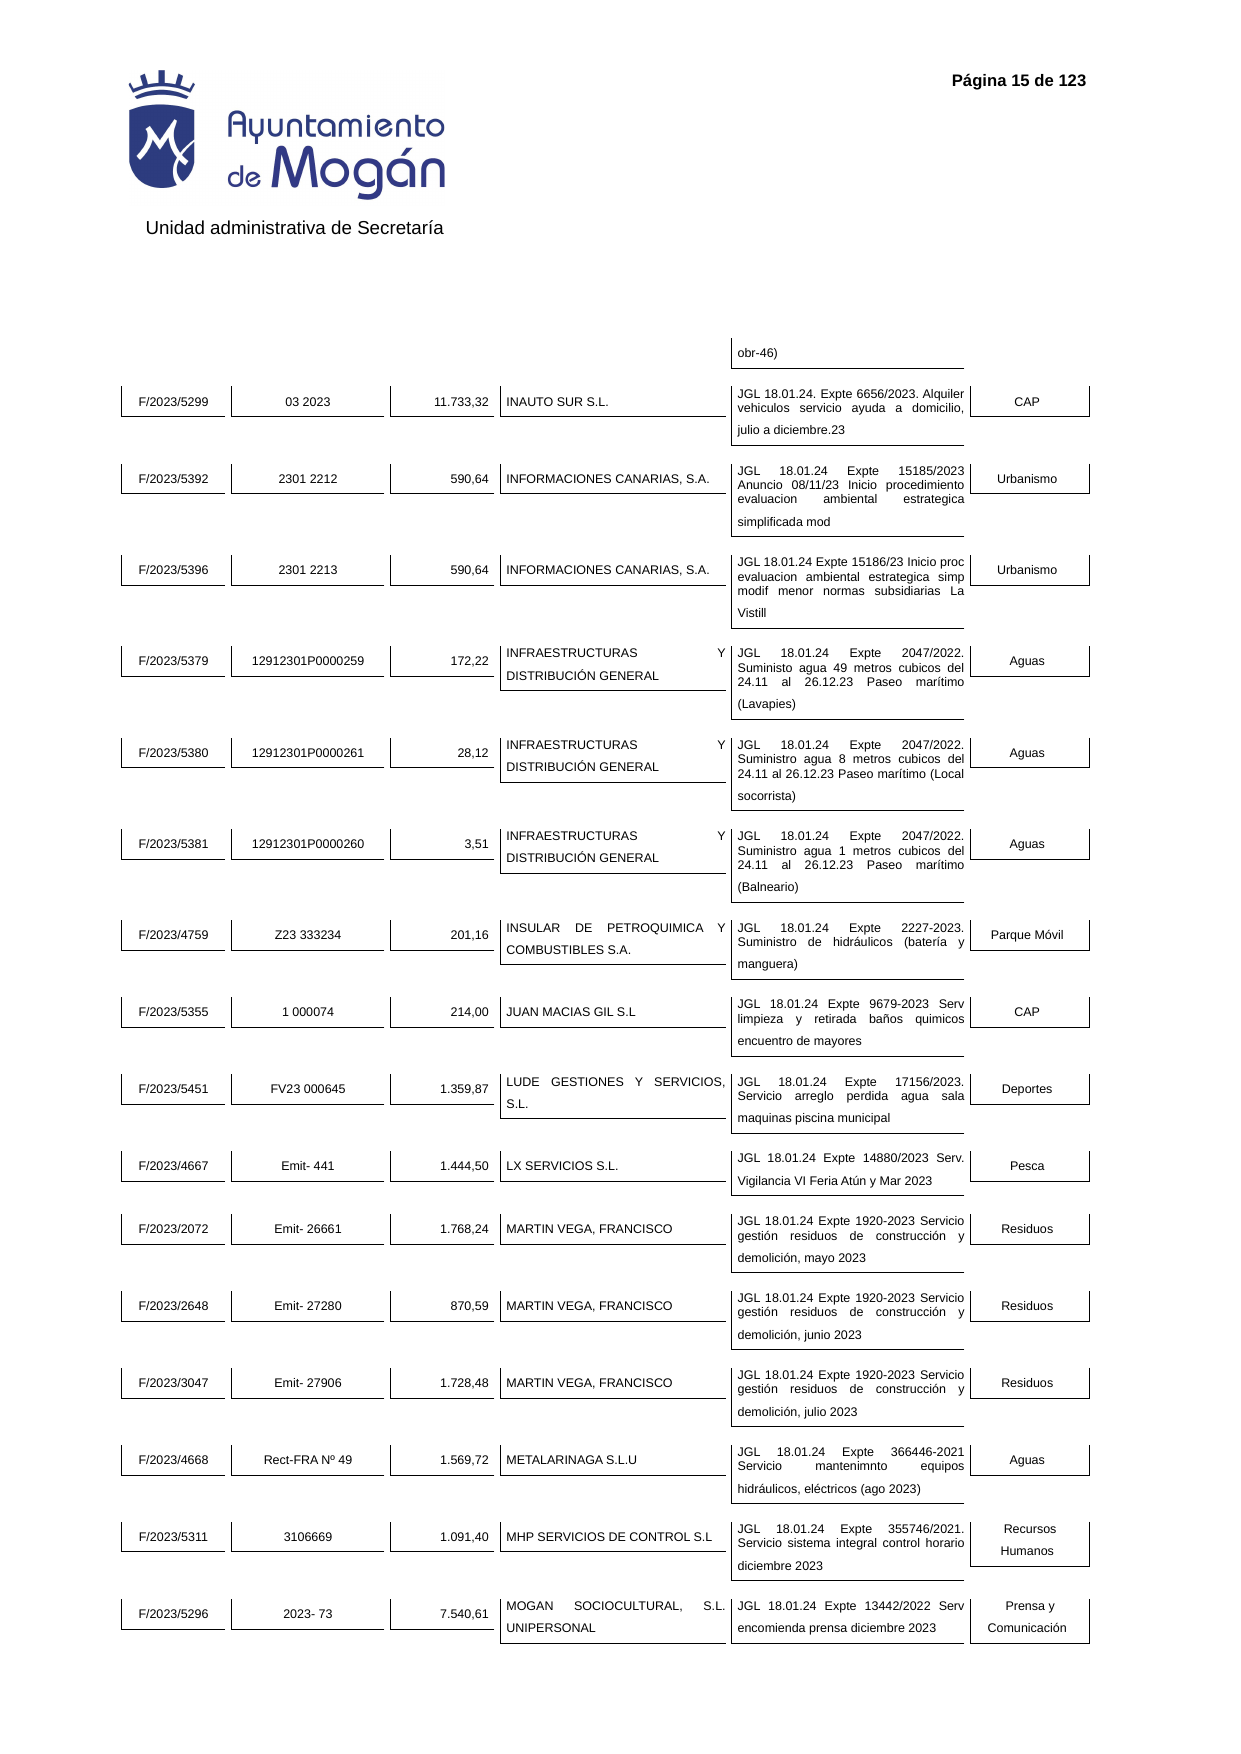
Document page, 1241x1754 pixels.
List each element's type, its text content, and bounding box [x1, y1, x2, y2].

table_cell 2023- 73 [228, 1596, 387, 1658]
table_cell 1.569,72 [387, 1442, 497, 1519]
table_cell JGL 18.01.24 Expte 2227-2023. Suministro de hidráulicos (batería y manguera) [729, 917, 967, 994]
table_cell Residuos [967, 1211, 1092, 1288]
table_cell 870,59 [387, 1288, 497, 1365]
table_cell F/2023/4759 [118, 917, 228, 994]
table_cell F/2023/5299 [118, 384, 228, 461]
table_cell MARTIN VEGA, FRANCISCO [497, 1211, 728, 1288]
table_cell 1.444,50 [387, 1148, 497, 1211]
table_cell CAP [967, 994, 1092, 1071]
table_cell F/2023/5392 [118, 461, 228, 552]
table_cell JGL 18.01.24. Expte 6656/2023. Alquiler vehiculos servicio ayuda a domicilio, julio a diciembre.23 [729, 384, 967, 461]
table_cell F/2023/4667 [118, 1148, 228, 1211]
table_cell METALARINAGA S.L.U [497, 1442, 728, 1519]
table_cell FV23 000645 [228, 1071, 387, 1148]
picture [128, 70, 445, 206]
table_cell Residuos [967, 1365, 1092, 1442]
table_cell INFRAESTRUCTURAS Y DISTRIBUCIÓN GENERAL [497, 826, 728, 917]
table_cell 12912301P0000261 [228, 735, 387, 826]
table_cell Prensa y Comunicación [967, 1596, 1092, 1658]
table_cell F/2023/2648 [118, 1288, 228, 1365]
table_cell Emit- 27906 [228, 1365, 387, 1442]
table_cell Urbanismo [967, 461, 1092, 552]
table_cell MHP SERVICIOS DE CONTROL S.L [497, 1519, 728, 1596]
table_cell Parque Móvil [967, 917, 1092, 994]
table_cell INAUTO SUR S.L. [497, 384, 728, 461]
table_cell JGL 18.01.24 Expte 2047/2022. Suministro agua 1 metros cubicos del 24.11 al 26.12.23 Paseo marítimo (Balneario) [729, 826, 967, 917]
table_cell F/2023/5355 [118, 994, 228, 1071]
table_cell Deportes [967, 1071, 1092, 1148]
table_cell 03 2023 [228, 384, 387, 461]
table_cell obr-46) [729, 335, 967, 383]
table_cell 590,64 [387, 552, 497, 643]
table_cell F/2023/5451 [118, 1071, 228, 1148]
table_cell JGL 18.01.24 Expte 15185/2023 Anuncio 08/11/23 Inicio procedimiento evaluacion ambiental estrategica simplificada mod [729, 461, 967, 552]
table_cell JGL 18.01.24 Expte 14880/2023 Serv. Vigilancia VI Feria Atún y Mar 2023 [729, 1148, 967, 1211]
table_cell CAP [967, 384, 1092, 461]
table_cell JGL 18.01.24 Expte 1920-2023 Servicio gestión residuos de construcción y demolición, mayo 2023 [729, 1211, 967, 1288]
table_cell 1.768,24 [387, 1211, 497, 1288]
table_cell 1.359,87 [387, 1071, 497, 1148]
table_cell [387, 335, 497, 383]
table_cell Aguas [967, 643, 1092, 734]
table_cell [967, 335, 1092, 383]
table_cell 1 000074 [228, 994, 387, 1071]
table_cell Aguas [967, 826, 1092, 917]
table_cell 3106669 [228, 1519, 387, 1596]
table_cell MOGAN SOCIOCULTURAL, S.L. UNIPERSONAL [497, 1596, 728, 1658]
table_cell F/2023/5296 [118, 1596, 228, 1658]
table_cell JGL 18.01.24 Expte 2047/2022. Suministo agua 49 metros cubicos del 24.11 al 26.12.23 Paseo marítimo (Lavapies) [729, 643, 967, 734]
table_cell 11.733,32 [387, 384, 497, 461]
table_cell 172,22 [387, 643, 497, 734]
table_cell Rect-FRA Nº 49 [228, 1442, 387, 1519]
table_cell JGL 18.01.24 Expte 355746/2021. Servicio sistema integral control horario diciembre 2023 [729, 1519, 967, 1596]
table_cell Z23 333234 [228, 917, 387, 994]
table_cell INSULAR DE PETROQUIMICA Y COMBUSTIBLES S.A. [497, 917, 728, 994]
table_cell INFRAESTRUCTURAS Y DISTRIBUCIÓN GENERAL [497, 643, 728, 734]
table_cell JGL 18.01.24 Expte 1920-2023 Servicio gestión residuos de construcción y demolición, junio 2023 [729, 1288, 967, 1365]
table_cell F/2023/5380 [118, 735, 228, 826]
table_cell 28,12 [387, 735, 497, 826]
table_cell JGL 18.01.24 Expte 2047/2022. Suministro agua 8 metros cubicos del 24.11 al 26.12.23 Paseo marítimo (Local socorrista) [729, 735, 967, 826]
table_cell 214,00 [387, 994, 497, 1071]
table_cell JGL 18.01.24 Expte 17156/2023. Servicio arreglo perdida agua sala maquinas piscina municipal [729, 1071, 967, 1148]
table_cell MARTIN VEGA, FRANCISCO [497, 1288, 728, 1365]
table_cell MARTIN VEGA, FRANCISCO [497, 1365, 728, 1442]
table_cell 2301 2213 [228, 552, 387, 643]
table_cell JGL 18.01.24 Expte 9679-2023 Serv limpieza y retirada baños quimicos encuentro de mayores [729, 994, 967, 1071]
table_cell LUDE GESTIONES Y SERVICIOS, S.L. [497, 1071, 728, 1148]
table_cell F/2023/4668 [118, 1442, 228, 1519]
table_cell Pesca [967, 1148, 1092, 1211]
table_cell 12912301P0000259 [228, 643, 387, 734]
table_cell Emit- 27280 [228, 1288, 387, 1365]
table_cell JGL 18.01.24 Expte 1920-2023 Servicio gestión residuos de construcción y demolición, julio 2023 [729, 1365, 967, 1442]
table_cell JGL 18.01.24 Expte 366446-2021 Servicio mantenimnto equipos hidráulicos, eléctricos (ago 2023) [729, 1442, 967, 1519]
table_cell INFORMACIONES CANARIAS, S.A. [497, 552, 728, 643]
table_cell Residuos [967, 1288, 1092, 1365]
table_cell JGL 18.01.24 Expte 15186/23 Inicio proc evaluacion ambiental estrategica simp modif menor normas subsidiarias La Vistill [729, 552, 967, 643]
table_cell 2301 2212 [228, 461, 387, 552]
table_cell [228, 335, 387, 383]
table_cell F/2023/3047 [118, 1365, 228, 1442]
table_cell [118, 335, 228, 383]
table_cell 201,16 [387, 917, 497, 994]
table_cell 1.091,40 [387, 1519, 497, 1596]
table_cell Emit- 26661 [228, 1211, 387, 1288]
table_cell Urbanismo [967, 552, 1092, 643]
table_cell Aguas [967, 1442, 1092, 1519]
table_cell F/2023/5396 [118, 552, 228, 643]
table_cell Aguas [967, 735, 1092, 826]
table_cell INFORMACIONES CANARIAS, S.A. [497, 461, 728, 552]
table_cell JGL 18.01.24 Expte 13442/2022 Serv encomienda prensa diciembre 2023 [729, 1596, 967, 1658]
table_cell LX SERVICIOS S.L. [497, 1148, 728, 1211]
table_cell 1.728,48 [387, 1365, 497, 1442]
table_cell F/2023/5379 [118, 643, 228, 734]
table_cell Recursos Humanos [967, 1519, 1092, 1596]
table_cell [497, 335, 728, 383]
table_cell 12912301P0000260 [228, 826, 387, 917]
table_cell 3,51 [387, 826, 497, 917]
table_cell F/2023/5381 [118, 826, 228, 917]
table_cell Emit- 441 [228, 1148, 387, 1211]
table_cell INFRAESTRUCTURAS Y DISTRIBUCIÓN GENERAL [497, 735, 728, 826]
table_cell 590,64 [387, 461, 497, 552]
table_cell 7.540,61 [387, 1596, 497, 1658]
table_cell F/2023/5311 [118, 1519, 228, 1596]
table_cell F/2023/2072 [118, 1211, 228, 1288]
table_cell JUAN MACIAS GIL S.L [497, 994, 728, 1071]
